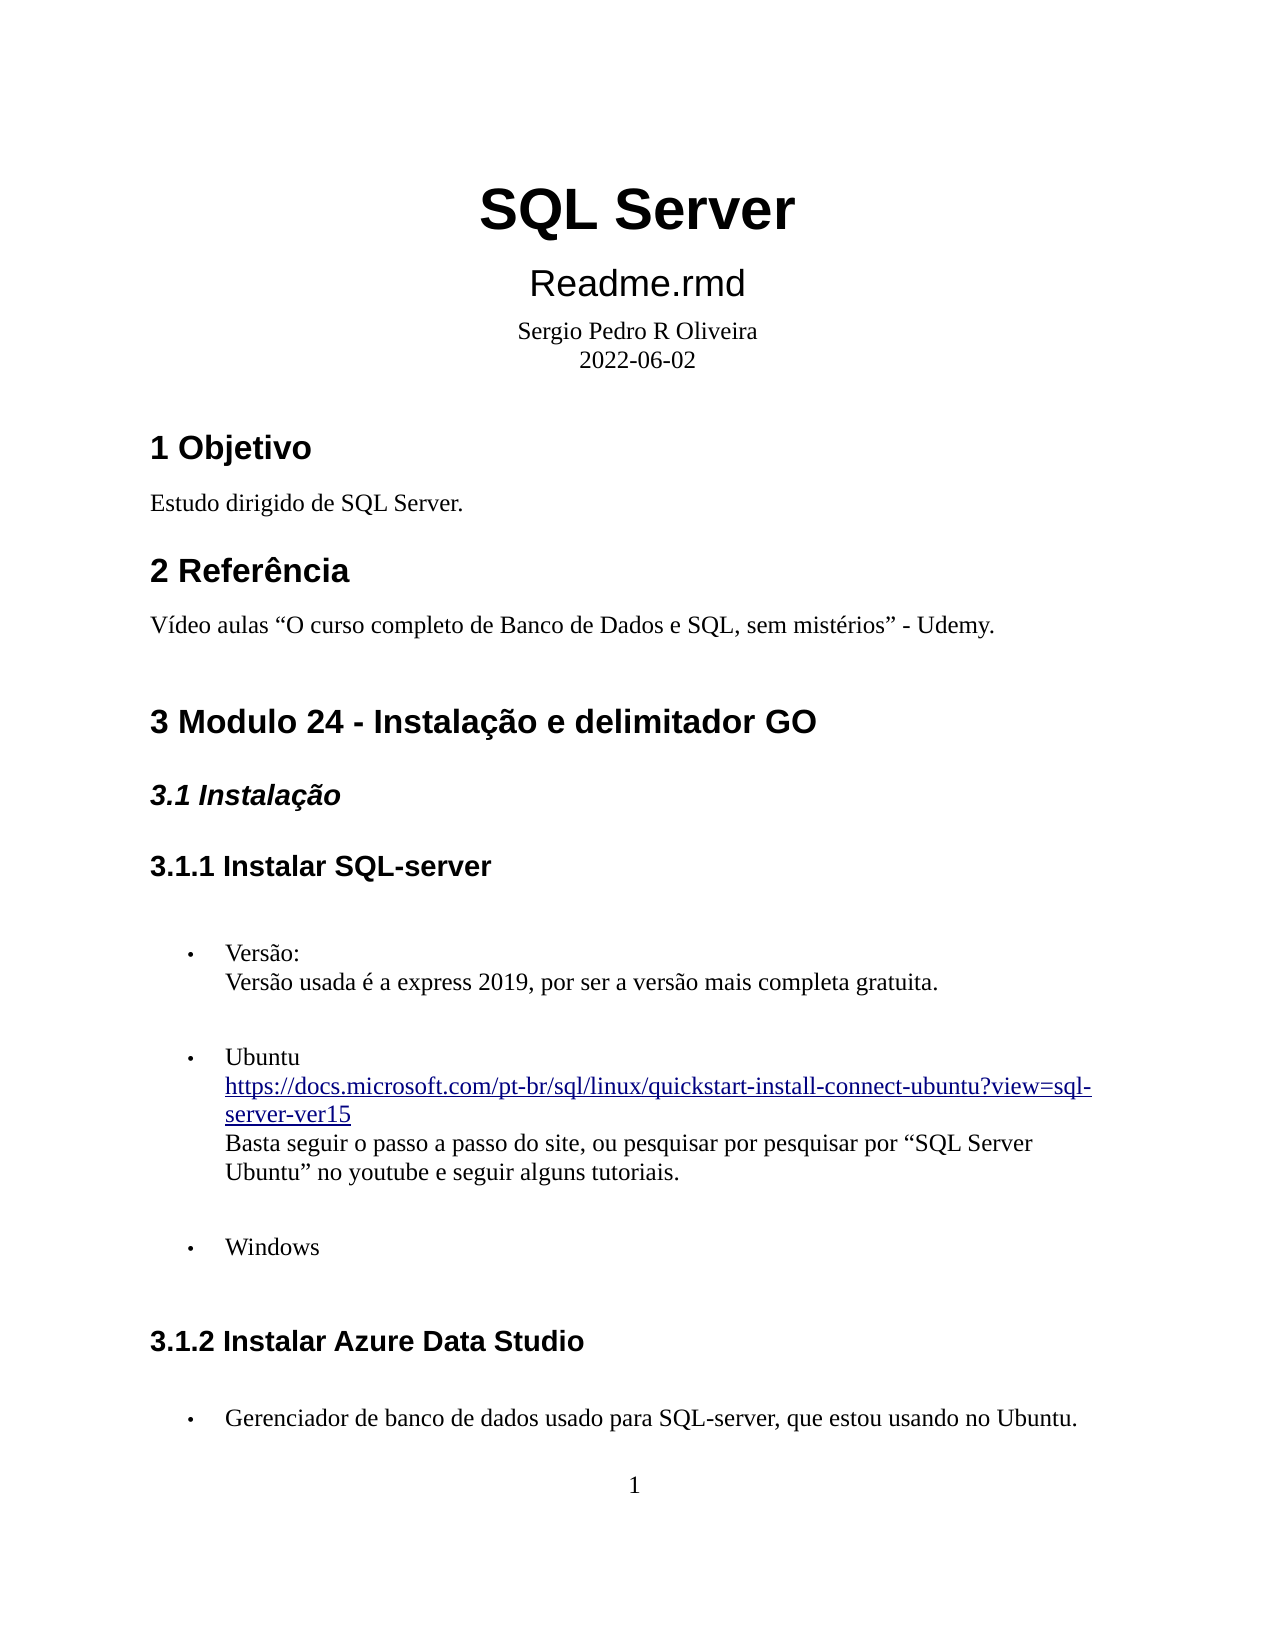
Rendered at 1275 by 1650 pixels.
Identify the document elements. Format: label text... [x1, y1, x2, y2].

text 2022-06-02 [150, 345, 1125, 374]
subtitle 3.1.2 Instalar Azure Data Studio [150, 1324, 1125, 1391]
list Gerenciador de banco de dados usado para SQL-server, que estou usando no Ubuntu. [187, 1403, 1125, 1432]
subtitle 2 Referência [150, 551, 1125, 589]
list Versão: Versão usada é a express 2019, por ser a versão mais completa gratuita. [187, 938, 1125, 1024]
text Sergio Pedro R Oliveira [150, 316, 1125, 345]
title SQL Server [150, 175, 1125, 242]
text Estudo dirigido de SQL Server. [150, 488, 1125, 517]
list Ubuntu https://docs.microsoft.com/pt-br/sql/linux/quickstart-install-connect-ubuntu?view=sql-server-ver15 Basta seguir o passo a passo do site, ou pesquisar por pesquisar por “SQL Server Ubuntu” no youtube e seguir alguns tutoriais. [187, 1042, 1125, 1214]
subtitle 1 Objetivo [150, 428, 1125, 466]
subtitle 3.1.1 Instalar SQL-server [150, 849, 1125, 916]
subtitle 3.1 Instalação [150, 778, 1125, 812]
subtitle Readme.rmd [150, 261, 1125, 304]
subtitle 3 Modulo 24 - Instalação e delimitador GO [150, 702, 1125, 741]
list Windows [187, 1232, 1125, 1290]
text Vídeo aulas “O curso completo de Banco de Dados e SQL, sem mistérios” - Udemy. [150, 611, 1125, 639]
